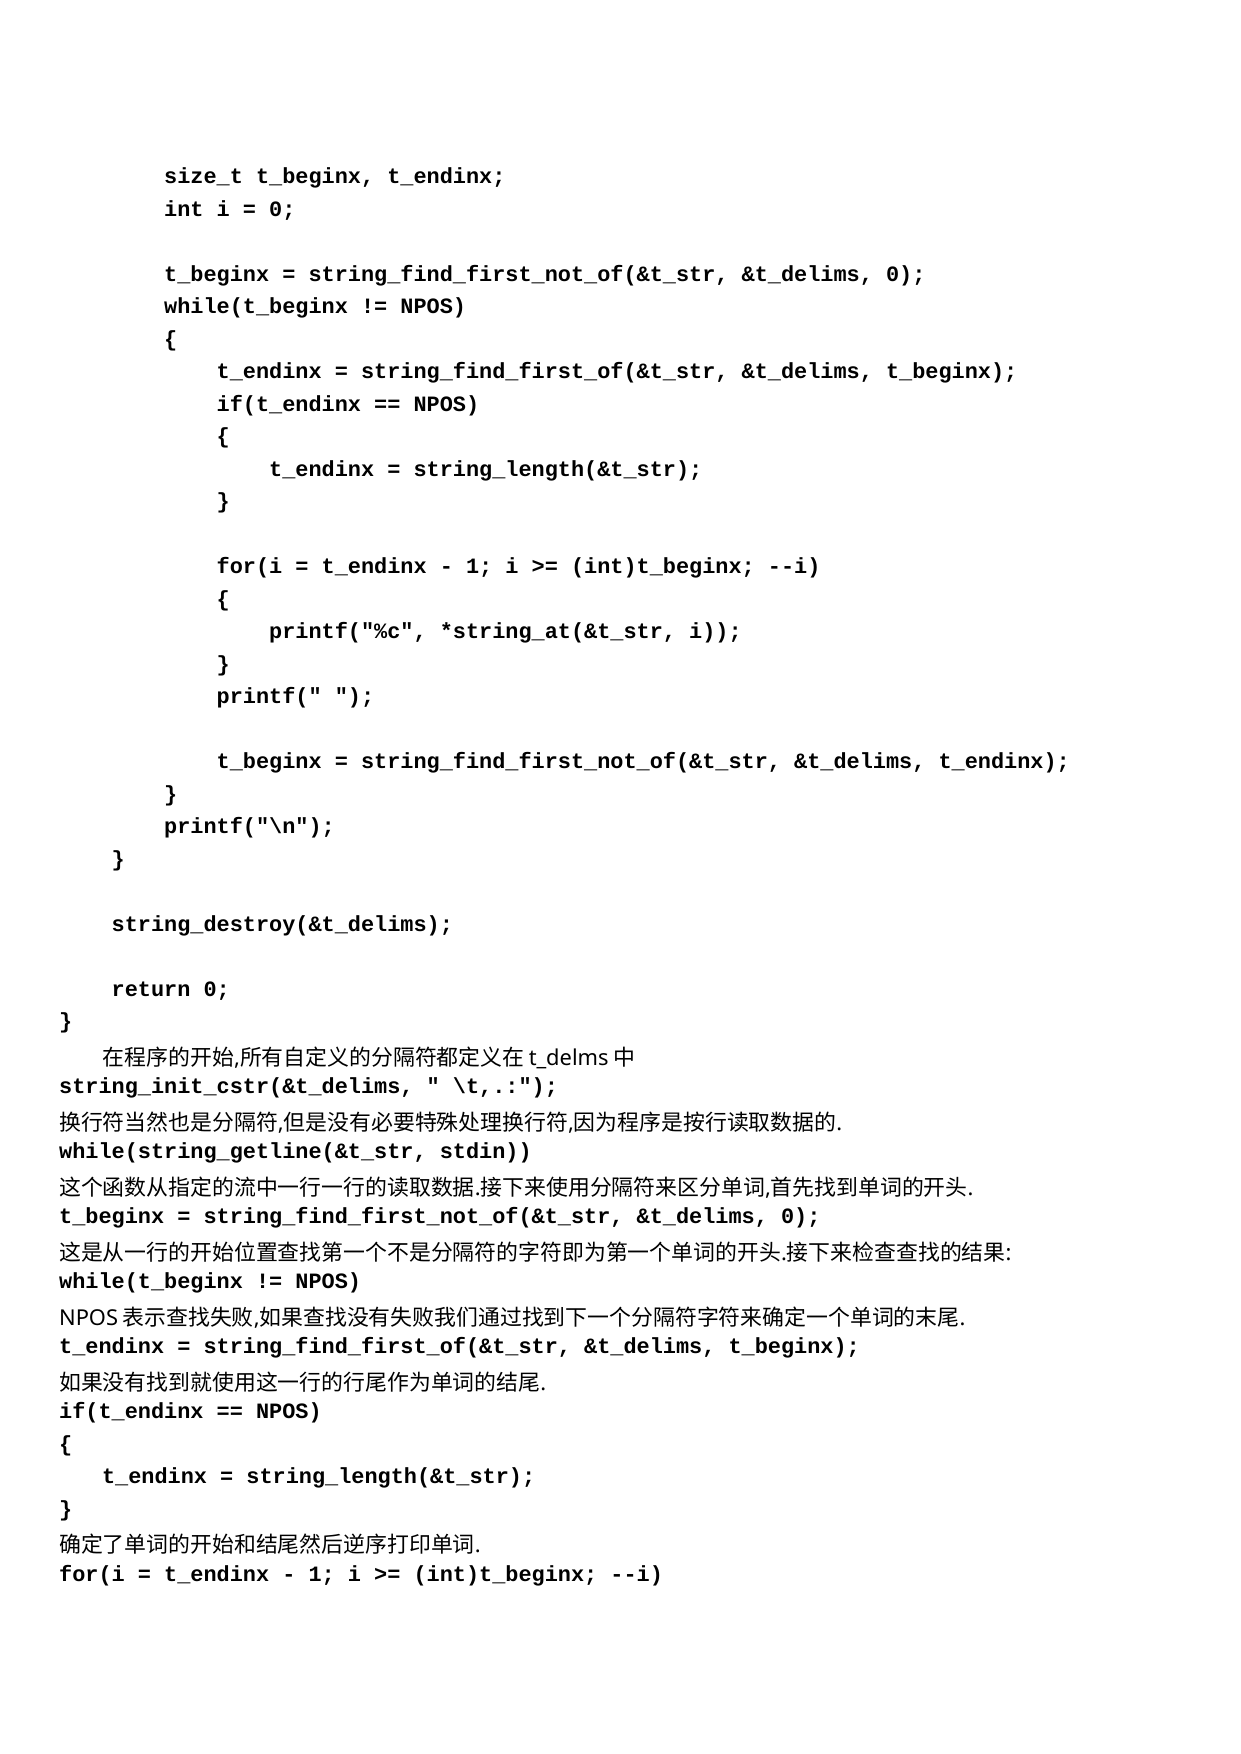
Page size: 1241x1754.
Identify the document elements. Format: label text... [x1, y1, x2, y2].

text while(string_getline(&t_str, stdin)) [59, 1137, 1181, 1169]
text t_endinx = string_length(&t_str); [59, 454, 1181, 487]
text } [59, 779, 1181, 812]
text printf("%c", *string_at(&t_str, i)); [59, 617, 1181, 649]
text } [59, 649, 1181, 682]
text 确定了单词的开始和结尾然后逆序打印单词. [59, 1527, 1181, 1559]
text t_beginx = string_find_first_not_of(&t_str, &t_delims, 0); [59, 1202, 1181, 1234]
text t_endinx = string_find_first_of(&t_str, &t_delims, t_beginx); [59, 357, 1181, 389]
text } [59, 487, 1181, 519]
text 这是从一行的开始位置查找第一个不是分隔符的字符即为第一个单词的开头.接下来检查查找的结果: [59, 1234, 1181, 1267]
text { [59, 324, 1181, 357]
text } [59, 1007, 1181, 1039]
text for(i = t_endinx - 1; i >= (int)t_beginx; --i) [59, 1559, 1181, 1592]
text } [59, 844, 1181, 877]
text size_t t_beginx, t_endinx; [59, 162, 1181, 194]
text 如果没有找到就使用这一行的行尾作为单词的结尾. [59, 1364, 1181, 1397]
text if(t_endinx == NPOS) [59, 1397, 1181, 1429]
text int i = 0; [59, 194, 1181, 227]
text 换行符当然也是分隔符,但是没有必要特殊处理换行符,因为程序是按行读取数据的. [59, 1104, 1181, 1137]
text { [59, 1429, 1181, 1462]
text 这个函数从指定的流中一行一行的读取数据.接下来使用分隔符来区分单词,首先找到单词的开头. [59, 1169, 1181, 1202]
text t_endinx = string_length(&t_str); [59, 1462, 1181, 1494]
text while(t_beginx != NPOS) [59, 292, 1181, 324]
text printf("\n"); [59, 812, 1181, 844]
text if(t_endinx == NPOS) [59, 389, 1181, 422]
text } [59, 1494, 1181, 1527]
text 在程序的开始,所有自定义的分隔符都定义在t_delms中 [59, 1039, 1181, 1072]
text { [59, 422, 1181, 454]
text return 0; [59, 974, 1181, 1007]
text string_init_cstr(&t_delims, " \t,.:"); [59, 1072, 1181, 1104]
text t_endinx = string_find_first_of(&t_str, &t_delims, t_beginx); [59, 1332, 1181, 1364]
text t_beginx = string_find_first_not_of(&t_str, &t_delims, 0); [59, 259, 1181, 292]
text t_beginx = string_find_first_not_of(&t_str, &t_delims, t_endinx); [59, 747, 1181, 779]
text printf(" "); [59, 682, 1181, 714]
text while(t_beginx != NPOS) [59, 1267, 1181, 1299]
text string_destroy(&t_delims); [59, 909, 1181, 942]
text for(i = t_endinx - 1; i >= (int)t_beginx; --i) [59, 552, 1181, 584]
text NPOS表示查找失败,如果查找没有失败我们通过找到下一个分隔符字符来确定一个单词的末尾. [59, 1299, 1181, 1332]
text { [59, 584, 1181, 617]
